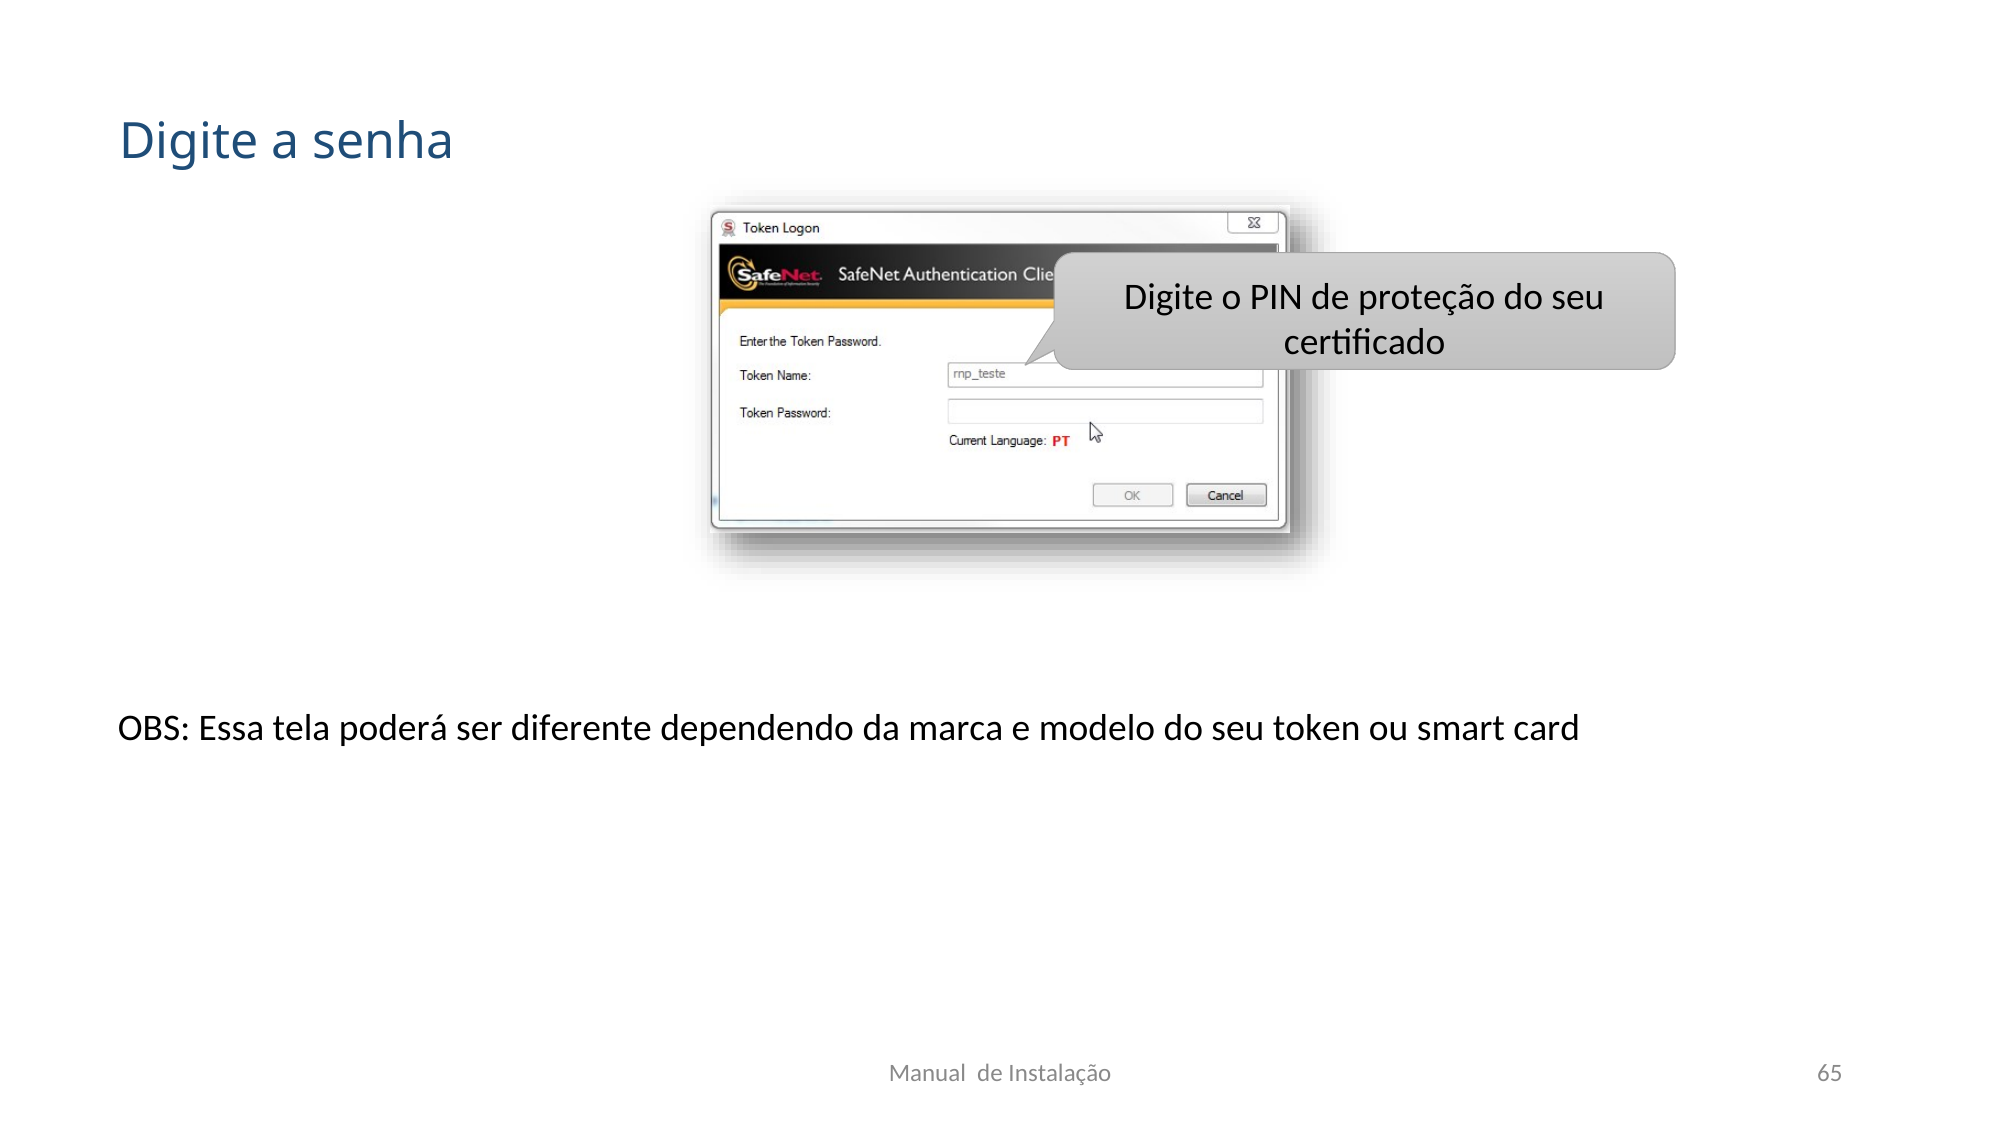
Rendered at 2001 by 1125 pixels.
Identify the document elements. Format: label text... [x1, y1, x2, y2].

text OBS: Essa tela poderá ser diferente dependendo da marca e modelo do seu token ou smart card [118, 704, 1842, 749]
subtitle Digite a senha [119, 106, 1842, 174]
